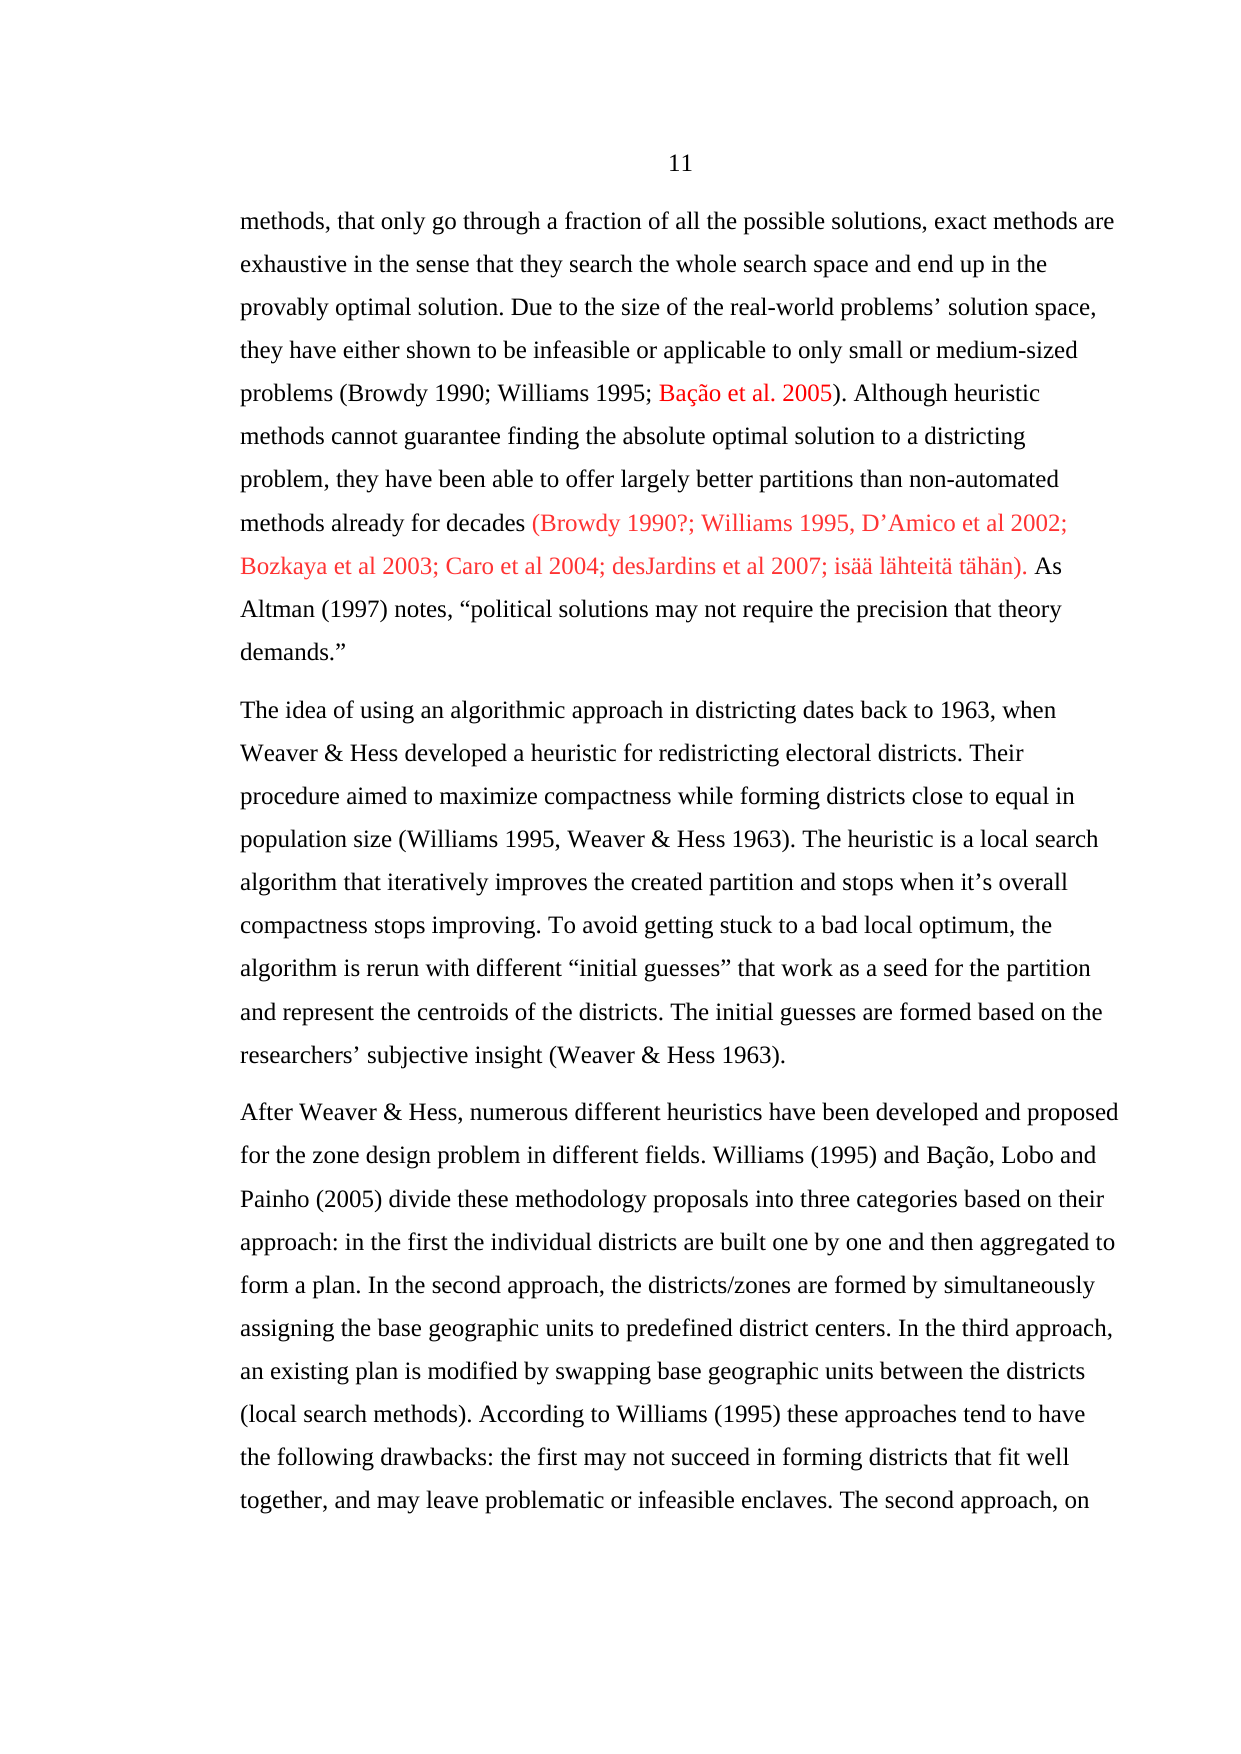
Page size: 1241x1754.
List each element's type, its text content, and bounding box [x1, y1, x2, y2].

text The idea of using an algorithmic approach in districting dates back to 1963, when Weaver & Hess developed a heuristic for redistricting electoral districts. Their procedure aimed to maximize compactness while forming districts close to equal in population size (Williams 1995, Weaver & Hess 1963). The heuristic is a local search algorithm that iteratively improves the created partition and stops when it’s overall compactness stops improving. To avoid getting stuck to a bad local optimum, the algorithm is rerun with different “initial guesses” that work as a seed for the partition and represent the centroids of the districts. The initial guesses are formed based on the researchers’ subjective insight (Weaver & Hess 1963). [240, 695, 1121, 1068]
text methods, that only go through a fraction of all the possible solutions, exact methods are exhaustive in the sense that they search the whole search space and end up in the provably optimal solution. Due to the size of the real-world problems’ solution space, they have either shown to be infeasible or applicable to only small or medium-sized problems (Browdy 1990; Williams 1995; Bação et al. 2005). Although heuristic methods cannot guarantee finding the absolute optimal solution to a districting problem, they have been able to offer largely better partitions than non-automated methods already for decades (Browdy 1990?; Williams 1995, D’Amico et al 2002; Bozkaya et al 2003; Caro et al 2004; desJardins et al 2007; isää lähteitä tähän). As Altman (1997) notes, “political solutions may not require the precision that theory demands.” [240, 206, 1121, 666]
text After Weaver & Hess, numerous different heuristics have been developed and proposed for the zone design problem in different fields. Williams (1995) and Bação, Lobo and Painho (2005) divide these methodology proposals into three categories based on their approach: in the first the individual districts are built one by one and then aggregated to form a plan. In the second approach, the districts/zones are formed by simultaneously assigning the base geographic units to predefined district centers. In the third approach, an existing plan is modified by swapping base geographic units between the districts (local search methods). According to Williams (1995) these approaches tend to have the following drawbacks: the first may not succeed in forming districts that fit well together, and may leave problematic or infeasible enclaves. The second approach, on [240, 1097, 1121, 1514]
